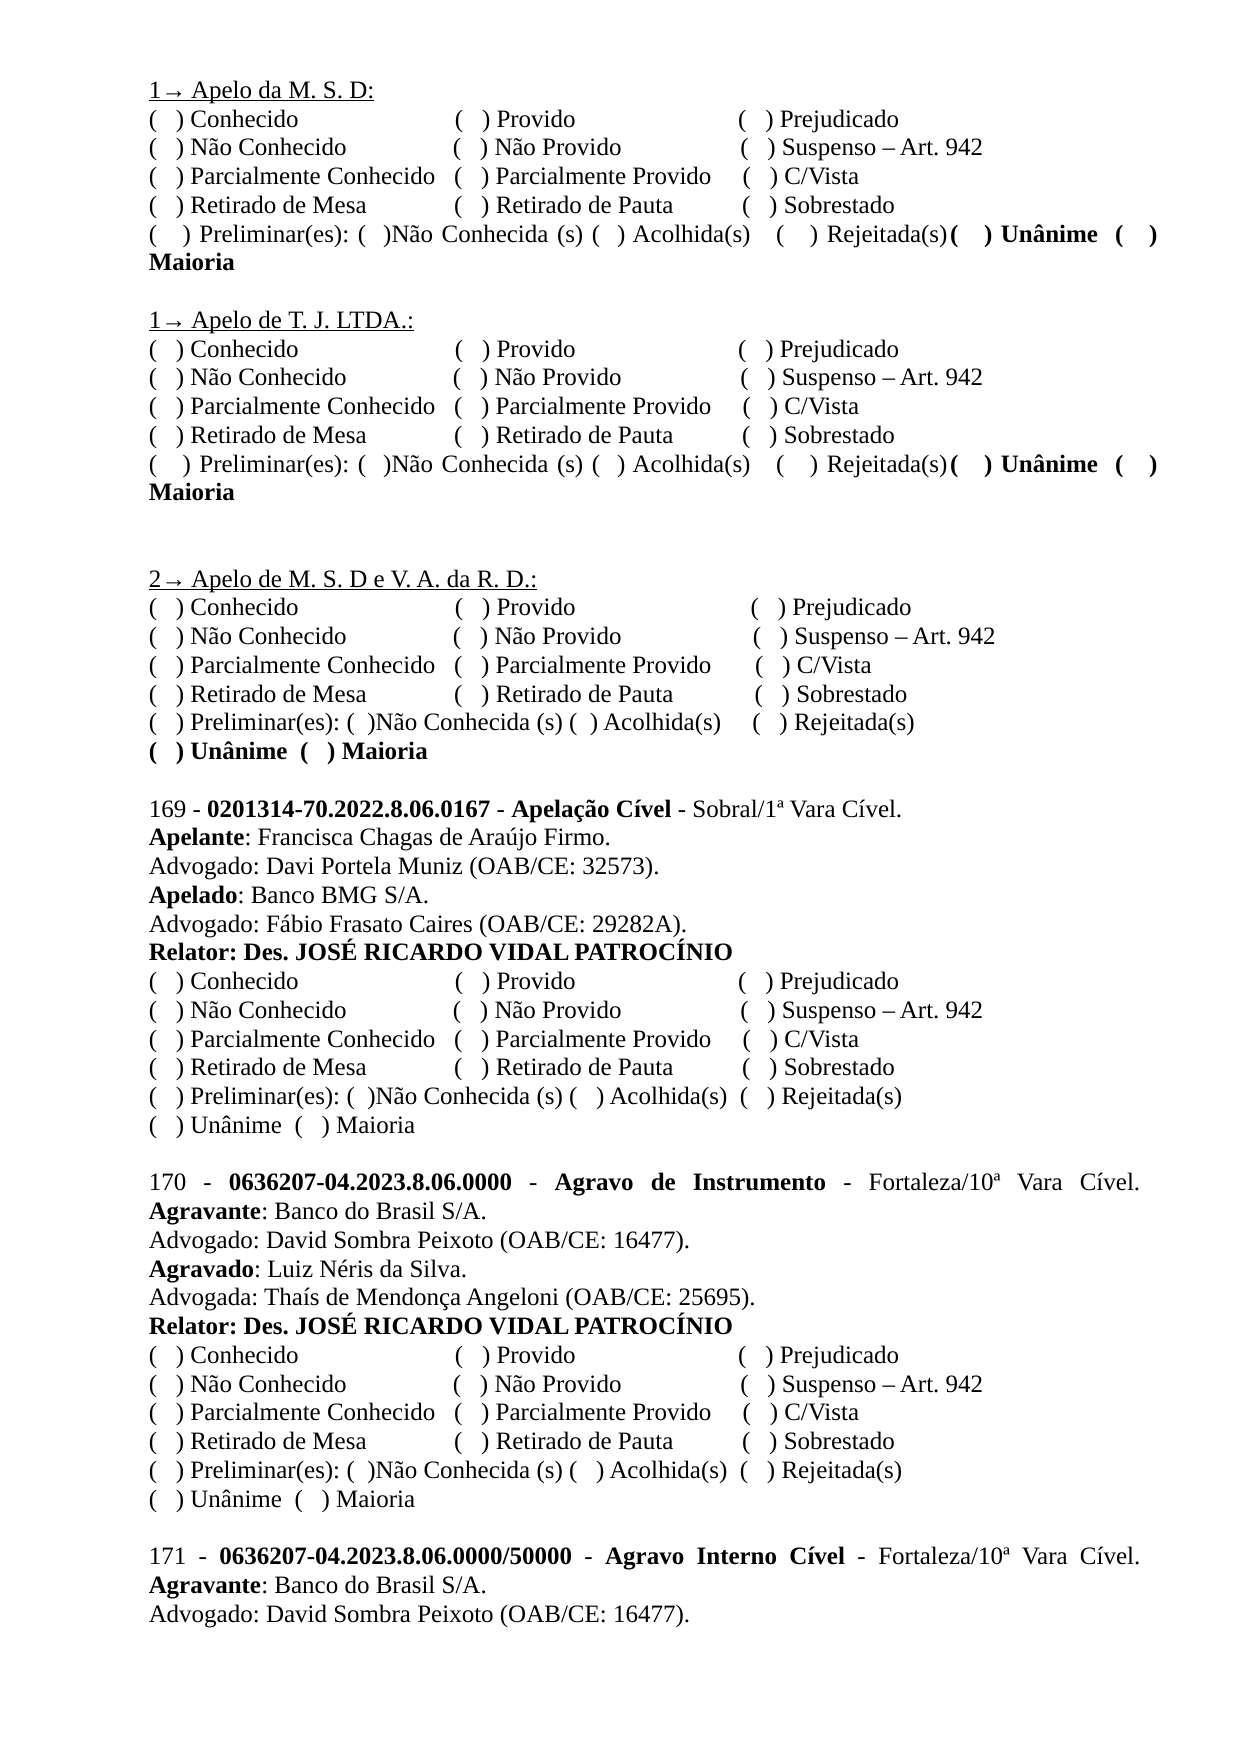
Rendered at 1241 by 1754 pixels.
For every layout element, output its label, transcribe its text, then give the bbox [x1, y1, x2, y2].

text Advogado: David Sombra Peixoto (OAB/CE: 16477). [148, 1225, 1141, 1254]
text Relator: Des. JOSÉ RICARDO VIDAL PATROCÍNIO [148, 1311, 1141, 1340]
text Apelante: Francisca Chagas de Araújo Firmo. [148, 822, 1141, 851]
text ( ) Retirado de Mesa ( ) Retirado de Pauta ( ) Sobrestado [148, 1052, 1158, 1081]
text ( ) Não Conhecido ( ) Não Provido ( ) Suspenso – Art. 942 [148, 995, 1158, 1024]
text ( ) Preliminar(es): ( )Não Conhecida (s) ( ) Acolhida(s) ( ) Rejeitada(s) [148, 1081, 1158, 1110]
text 170 - 0636207-04.2023.8.06.0000 - Agravo de Instrumento - Fortaleza/10ª Vara Cível. Agravante: Banco do Brasil S/A. [148, 1167, 1141, 1225]
text ( ) Unânime ( ) Maioria [148, 736, 1158, 765]
text Relator: Des. JOSÉ RICARDO VIDAL PATROCÍNIO [148, 937, 1141, 966]
text 1→ Apelo da M. S. D: [148, 75, 1141, 104]
text ( ) Unânime ( ) Maioria [148, 1110, 1158, 1139]
text Agravado: Luiz Néris da Silva. [148, 1254, 1141, 1282]
text ( ) Não Conhecido ( ) Não Provido ( ) Suspenso – Art. 942 [148, 132, 1158, 161]
text ( ) Unânime ( ) Maioria [148, 1484, 1158, 1512]
text ( ) Não Conhecido ( ) Não Provido ( ) Suspenso – Art. 942 [148, 1369, 1158, 1397]
text ( ) Parcialmente Conhecido ( ) Parcialmente Provido ( ) C/Vista [148, 650, 1158, 679]
text ( ) Não Conhecido ( ) Não Provido ( ) Suspenso – Art. 942 [148, 362, 1158, 391]
text ( ) Retirado de Mesa ( ) Retirado de Pauta ( ) Sobrestado [148, 190, 1158, 219]
text ( ) Retirado de Mesa ( ) Retirado de Pauta ( ) Sobrestado [148, 420, 1158, 449]
text Advogado: David Sombra Peixoto (OAB/CE: 16477). [148, 1599, 1141, 1627]
text ( ) Parcialmente Conhecido ( ) Parcialmente Provido ( ) C/Vista [148, 161, 1158, 190]
text Advogado: Davi Portela Muniz (OAB/CE: 32573). [148, 851, 1141, 880]
text ( ) Conhecido ( ) Provido ( ) Prejudicado [148, 1340, 1141, 1369]
text ( ) Conhecido ( ) Provido ( ) Prejudicado [148, 592, 1141, 621]
text 171 - 0636207-04.2023.8.06.0000/50000 - Agravo Interno Cível - Fortaleza/10ª Vara Cível. Agravante: Banco do Brasil S/A. [148, 1541, 1141, 1599]
text ( ) Preliminar(es): ( )Não Conhecida (s) ( ) Acolhida(s) ( ) Rejeitada(s)( ) Unânime ( ) Maioria [148, 449, 1158, 506]
text ( ) Parcialmente Conhecido ( ) Parcialmente Provido ( ) C/Vista [148, 1024, 1158, 1052]
text 2→ Apelo de M. S. D e V. A. da R. D.: [148, 564, 1141, 592]
text ( ) Parcialmente Conhecido ( ) Parcialmente Provido ( ) C/Vista [148, 391, 1158, 420]
text ( ) Retirado de Mesa ( ) Retirado de Pauta ( ) Sobrestado [148, 679, 1158, 707]
text ( ) Preliminar(es): ( )Não Conhecida (s) ( ) Acolhida(s) ( ) Rejeitada(s) [148, 1455, 1158, 1484]
text ( ) Preliminar(es): ( )Não Conhecida (s) ( ) Acolhida(s) ( ) Rejeitada(s) [148, 707, 1158, 736]
text ( ) Conhecido ( ) Provido ( ) Prejudicado [148, 966, 1141, 995]
text 1→ Apelo de T. J. LTDA.: [148, 305, 1141, 334]
text 169 - 0201314-70.2022.8.06.0167 - Apelação Cível - Sobral/1ª Vara Cível. [148, 794, 1141, 822]
text Apelado: Banco BMG S/A. [148, 880, 1141, 909]
text ( ) Conhecido ( ) Provido ( ) Prejudicado [148, 104, 1141, 132]
text Advogado: Fábio Frasato Caires (OAB/CE: 29282A). [148, 909, 1141, 937]
text ( ) Parcialmente Conhecido ( ) Parcialmente Provido ( ) C/Vista [148, 1397, 1158, 1426]
text Advogada: Thaís de Mendonça Angeloni (OAB/CE: 25695). [148, 1282, 1141, 1311]
text ( ) Conhecido ( ) Provido ( ) Prejudicado [148, 334, 1141, 362]
text ( ) Não Conhecido ( ) Não Provido ( ) Suspenso – Art. 942 [148, 621, 1158, 650]
text ( ) Retirado de Mesa ( ) Retirado de Pauta ( ) Sobrestado [148, 1426, 1158, 1455]
text ( ) Preliminar(es): ( )Não Conhecida (s) ( ) Acolhida(s) ( ) Rejeitada(s)( ) Unânime ( ) Maioria [148, 219, 1158, 276]
